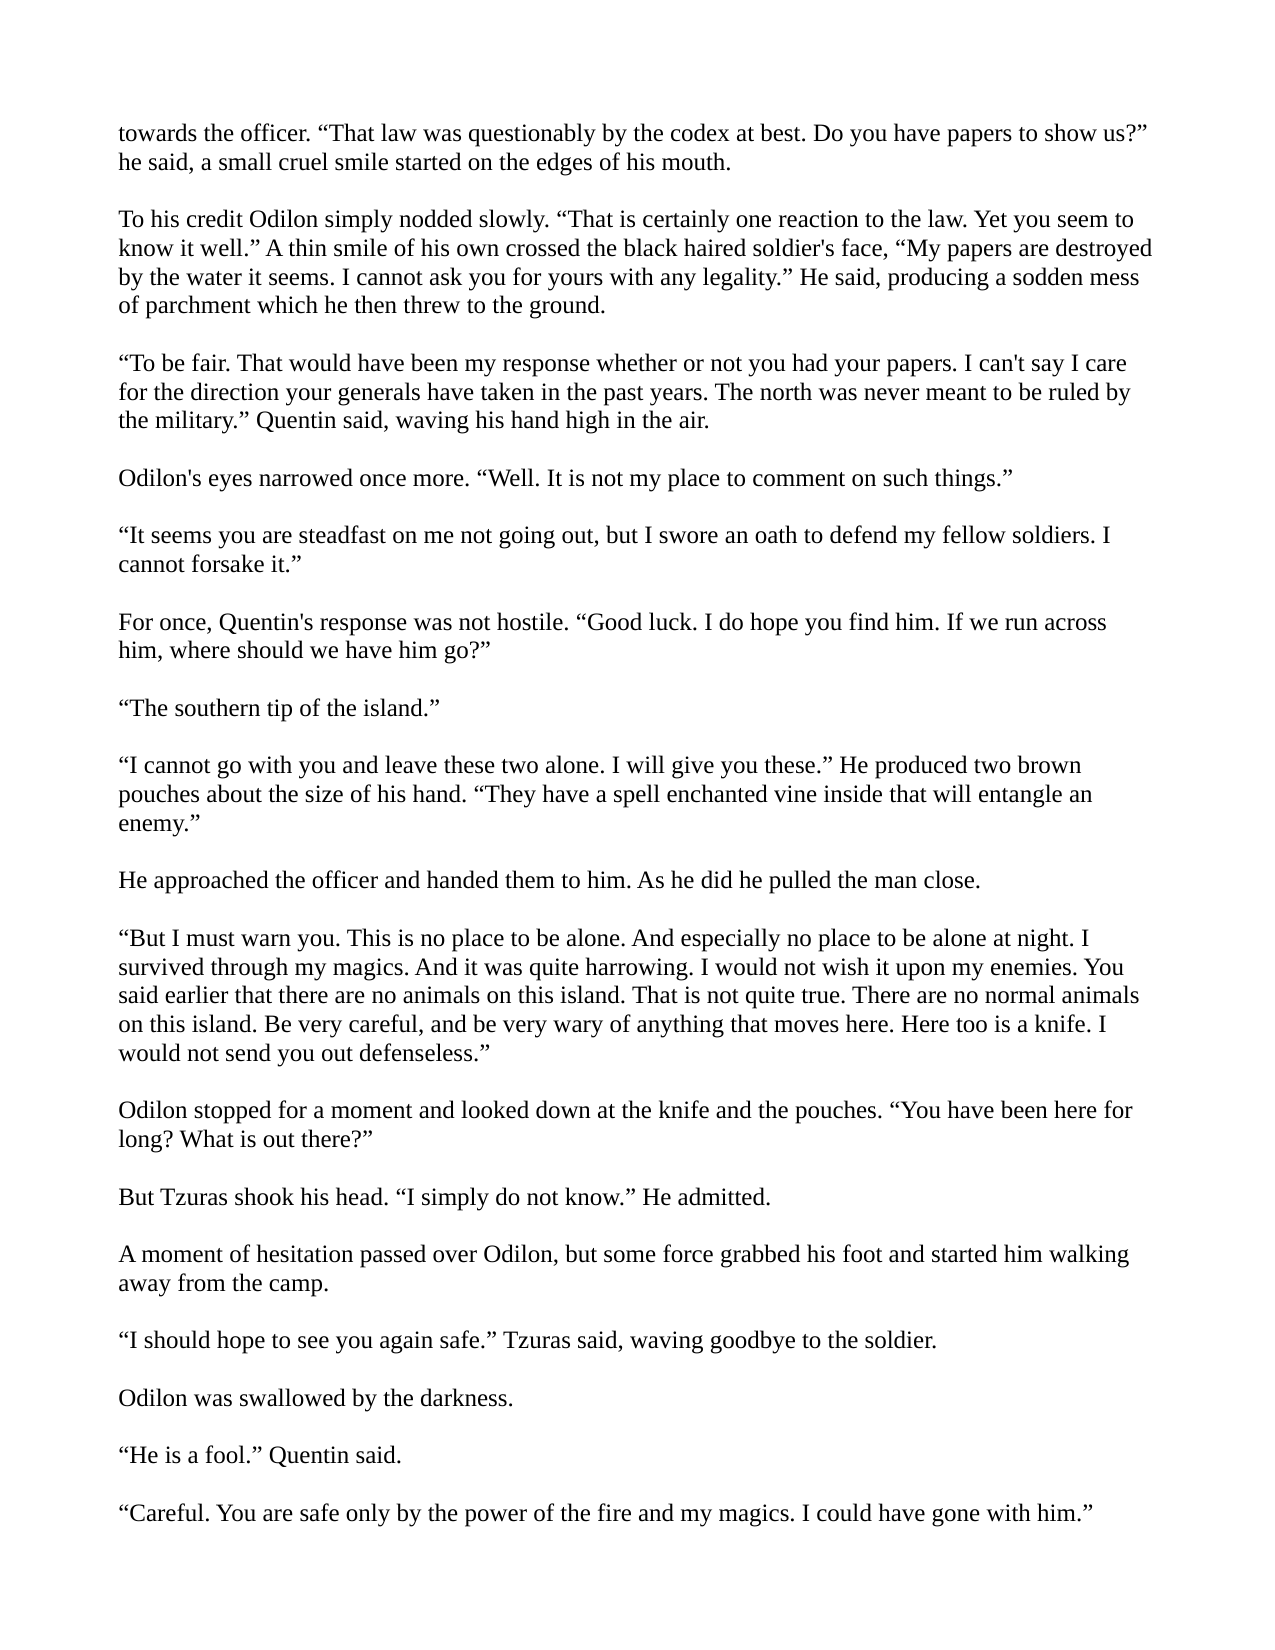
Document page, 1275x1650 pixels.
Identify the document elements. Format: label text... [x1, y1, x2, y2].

text “To be fair. That would have been my response whether or not you had your papers. I can't say I care for the direction your generals have taken in the past years. The north was never meant to be ruled by the military.” Quentin said, waving his hand high in the air. [118, 348, 1157, 434]
text Odilon's eyes narrowed once more. “Well. It is not my place to comment on such things.” [118, 463, 1157, 492]
text “I cannot go with you and leave these two alone. I will give you these.” He produced two brown pouches about the size of his hand. “They have a spell enchanted vine inside that will entangle an enemy.” [118, 751, 1157, 837]
text Odilon was swallowed by the darkness. [118, 1383, 1157, 1412]
text A moment of hesitation passed over Odilon, but some force grabbed his foot and started him walking away from the camp. [118, 1239, 1157, 1297]
text “He is a fool.” Quentin said. [118, 1441, 1157, 1469]
text towards the officer. “That law was questionably by the codex at best. Do you have papers to show us?” he said, a small cruel smile started on the edges of his mouth. [118, 118, 1157, 176]
text “The southern tip of the island.” [118, 693, 1157, 722]
text But Tzuras shook his head. “I simply do not know.” He admitted. [118, 1182, 1157, 1211]
text “Careful. You are safe only by the power of the fire and my magics. I could have gone with him.” [118, 1498, 1157, 1527]
text To his credit Odilon simply nodded slowly. “That is certainly one reaction to the law. Yet you seem to know it well.” A thin smile of his own crossed the black haired soldier's face, “My papers are destroyed by the water it seems. I cannot ask you for yours with any legality.” He said, producing a sodden mess of parchment which he then threw to the ground. [118, 204, 1157, 319]
text “I should hope to see you again safe.” Tzuras said, waving goodbye to the soldier. [118, 1326, 1157, 1354]
text He approached the officer and handed them to him. As he did he pulled the man close. [118, 866, 1157, 894]
text “It seems you are steadfast on me not going out, but I swore an oath to defend my fellow soldiers. I cannot forsake it.” [118, 521, 1157, 578]
text Odilon stopped for a moment and looked down at the knife and the pouches. “You have been here for long? What is out there?” [118, 1096, 1157, 1153]
text For once, Quentin's response was not hostile. “Good luck. I do hope you find him. If we run across him, where should we have him go?” [118, 607, 1157, 664]
text “But I must warn you. This is no place to be alone. And especially no place to be alone at night. I survived through my magics. And it was quite harrowing. I would not wish it upon my enemies. You said earlier that there are no animals on this island. That is not quite true. There are no normal animals on this island. Be very careful, and be very wary of anything that moves here. Here too is a knife. I would not send you out defenseless.” [118, 923, 1157, 1067]
